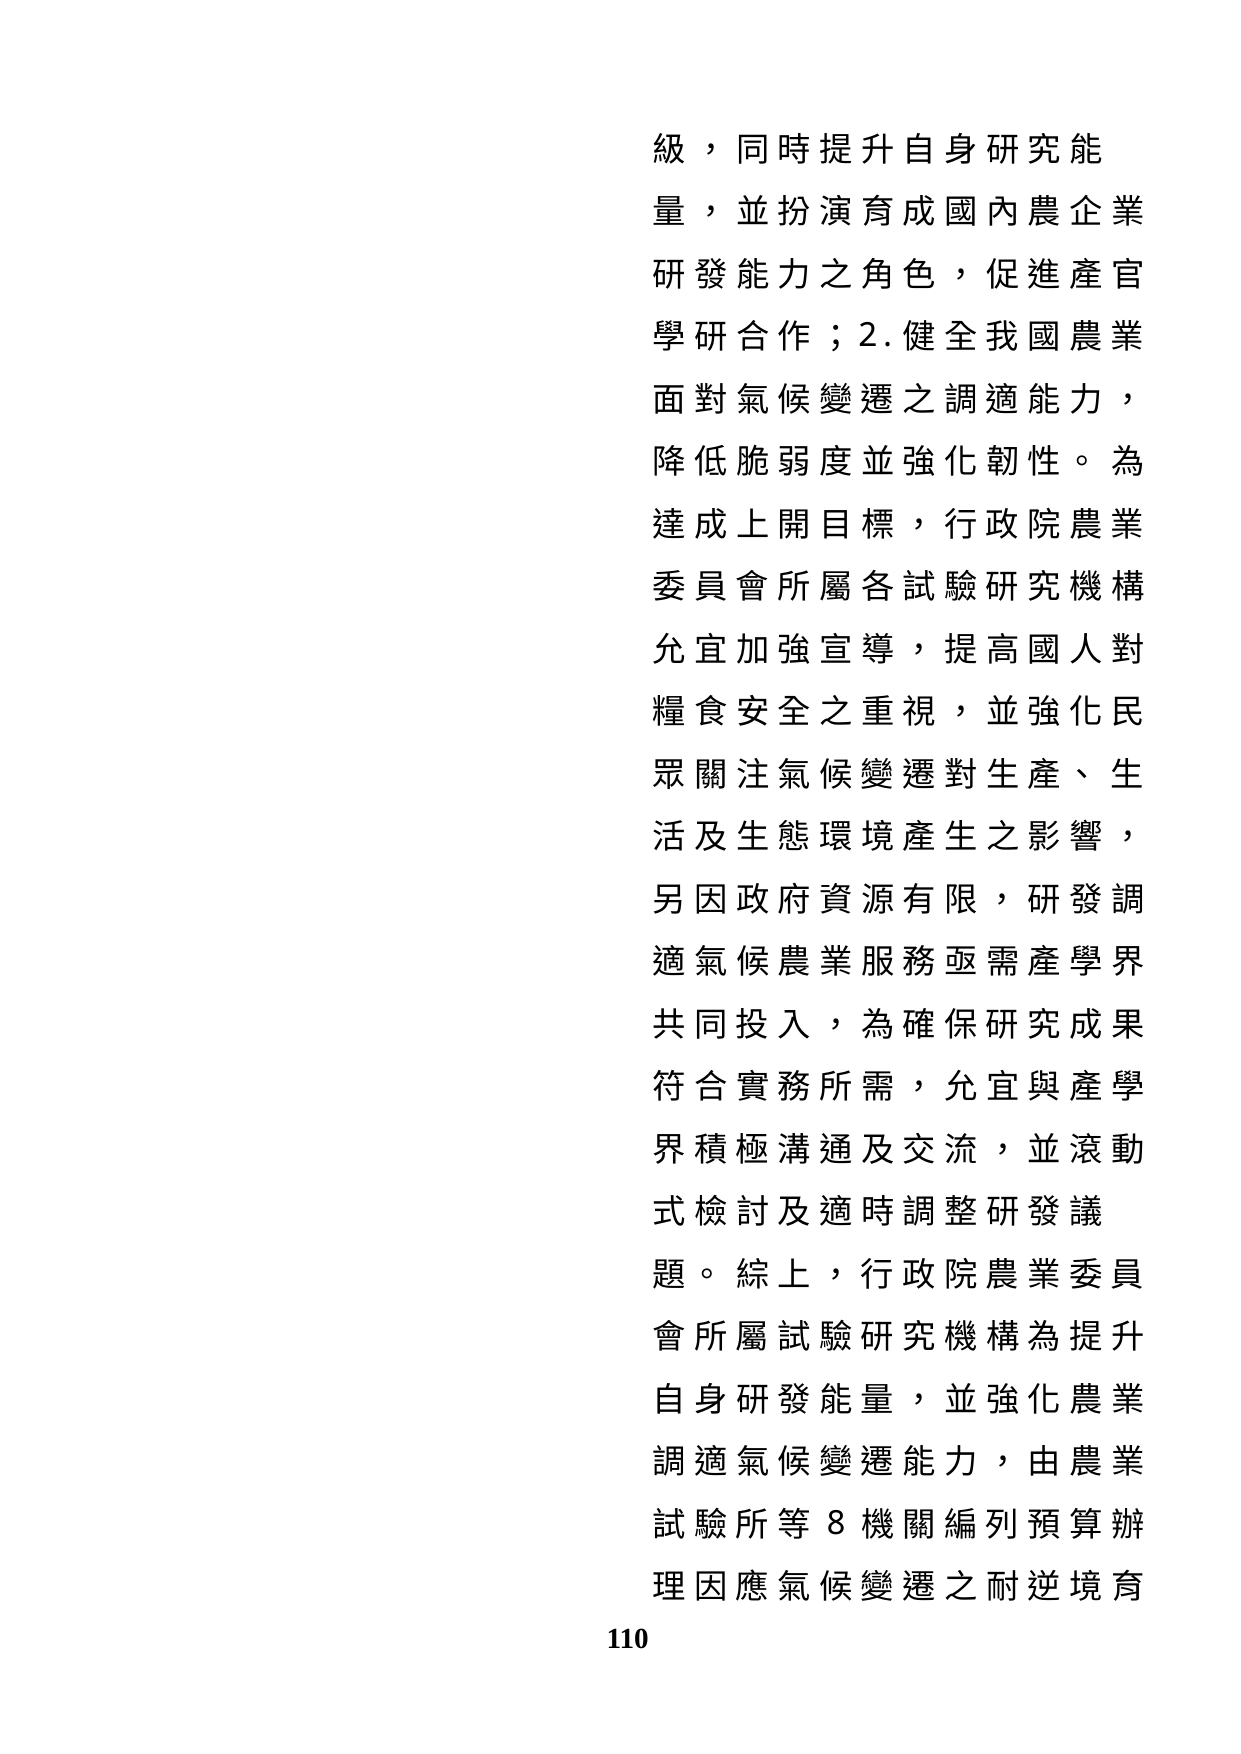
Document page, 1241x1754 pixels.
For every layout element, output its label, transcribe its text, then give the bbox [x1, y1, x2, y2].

list 級，同時提升自身研究能量，並扮演育成國內農企業研發能力之角色，促進產官學研合作；2.健全我國農業面對氣候變遷之調適能力，降低脆弱度並強化韌性。為達成上開目標，行政院農業委員會所屬各試驗研究機構允宜加強宣導，提高國人對糧食安全之重視，並強化民眾關注氣候變遷對生產、生活及生態環境產生之影響，另因政府資源有限，研發調適氣候農業服務亟需產學界共同投入，為確保研究成果符合實務所需，允宜與產學界積極溝通及交流，並滾動式檢討及適時調整研發議題。綜上，行政院農業委員會所屬試驗研究機構為提升自身研發能量，並強化農業調適氣候變遷能力，由農業試驗所等8機關編列預算辦理因應氣候變遷之耐逆境育 [430, 105, 1148, 1605]
